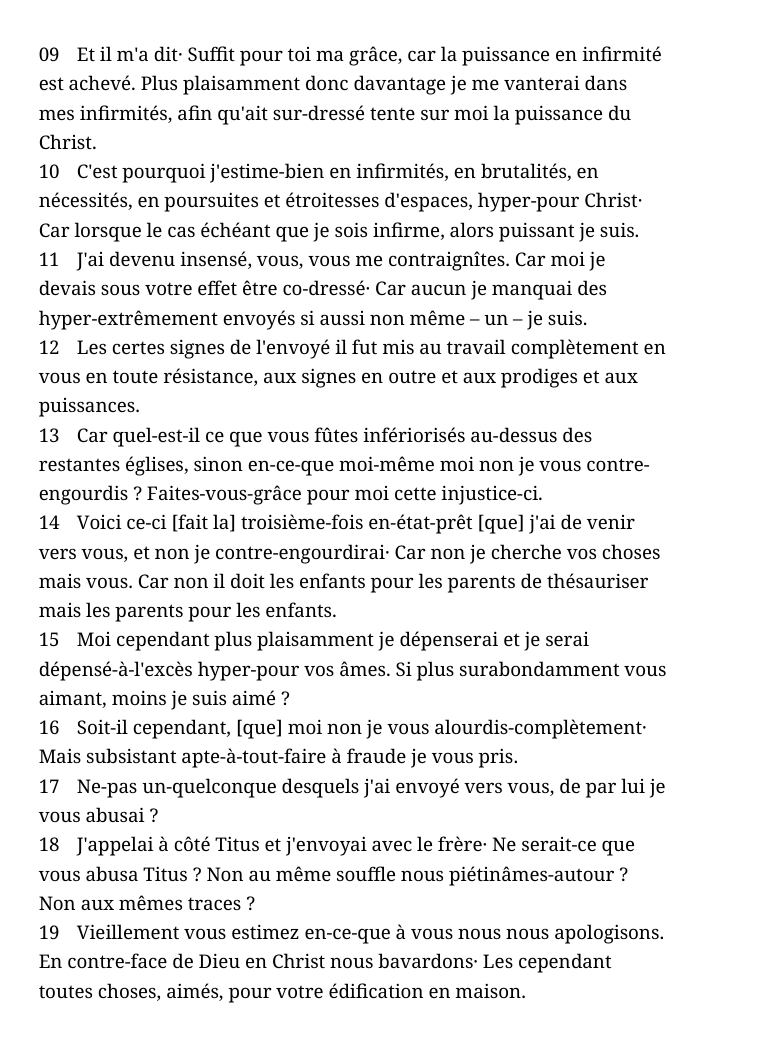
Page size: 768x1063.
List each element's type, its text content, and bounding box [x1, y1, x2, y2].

text 09 Et il m'a dit· Suffit pour toi ma grâce, car la puissance en infirmité est achevé. Plus plaisamment donc davantage je me vanterai dans mes infirmités, afin qu'ait sur-dressé tente sur moi la puissance du Christ. 10 C'est pourquoi j'estime-bien en infirmités, en brutalités, en nécessités, en poursuites et étroitesses d'espaces, hyper-pour Christ· Car lorsque le cas échéant que je sois infirme, alors puissant je suis. 11 J'ai devenu insensé, vous, vous me contraignîtes. Car moi je devais sous votre effet être co-dressé· Car aucun je manquai des hyper-extrêmement envoyés si aussi non même – un – je suis. 12 Les certes signes de l'envoyé il fut mis au travail complètement en vous en toute résistance, aux signes en outre et aux prodiges et aux puissances. 13 Car quel-est-il ce que vous fûtes infériorisés au-dessus des restantes églises, sinon en-ce-que moi-même moi non je vous contre-engourdis ? Faites-vous-grâce pour moi cette injustice-ci. 14 Voici ce-ci [fait la] troisième-fois en-état-prêt [que] j'ai de venir vers vous, et non je contre-engourdirai· Car non je cherche vos choses mais vous. Car non il doit les enfants pour les parents de thésauriser mais les parents pour les enfants. 15 Moi cependant plus plaisamment je dépenserai et je serai dépensé-à-l'excès hyper-pour vos âmes. Si plus surabondamment vous aimant, moins je suis aimé ? 16 Soit-il cependant, [que] moi non je vous alourdis-complètement· Mais subsistant apte-à-tout-faire à fraude je vous pris. 17 Ne-pas un-quelconque desquels j'ai envoyé vers vous, de par lui je vous abusai ? 18 J'appelai à côté Titus et j'envoyai avec le frère· Ne serait-ce que vous abusa Titus ? Non au même souffle nous piétinâmes-autour ? Non aux mêmes traces ? 19 Vieillement vous estimez en-ce-que à vous nous nous apologisons. En contre-face de Dieu en Christ nous bavardons· Les cependant toutes choses, aimés, pour votre édification en maison. [38, 41, 667, 1003]
